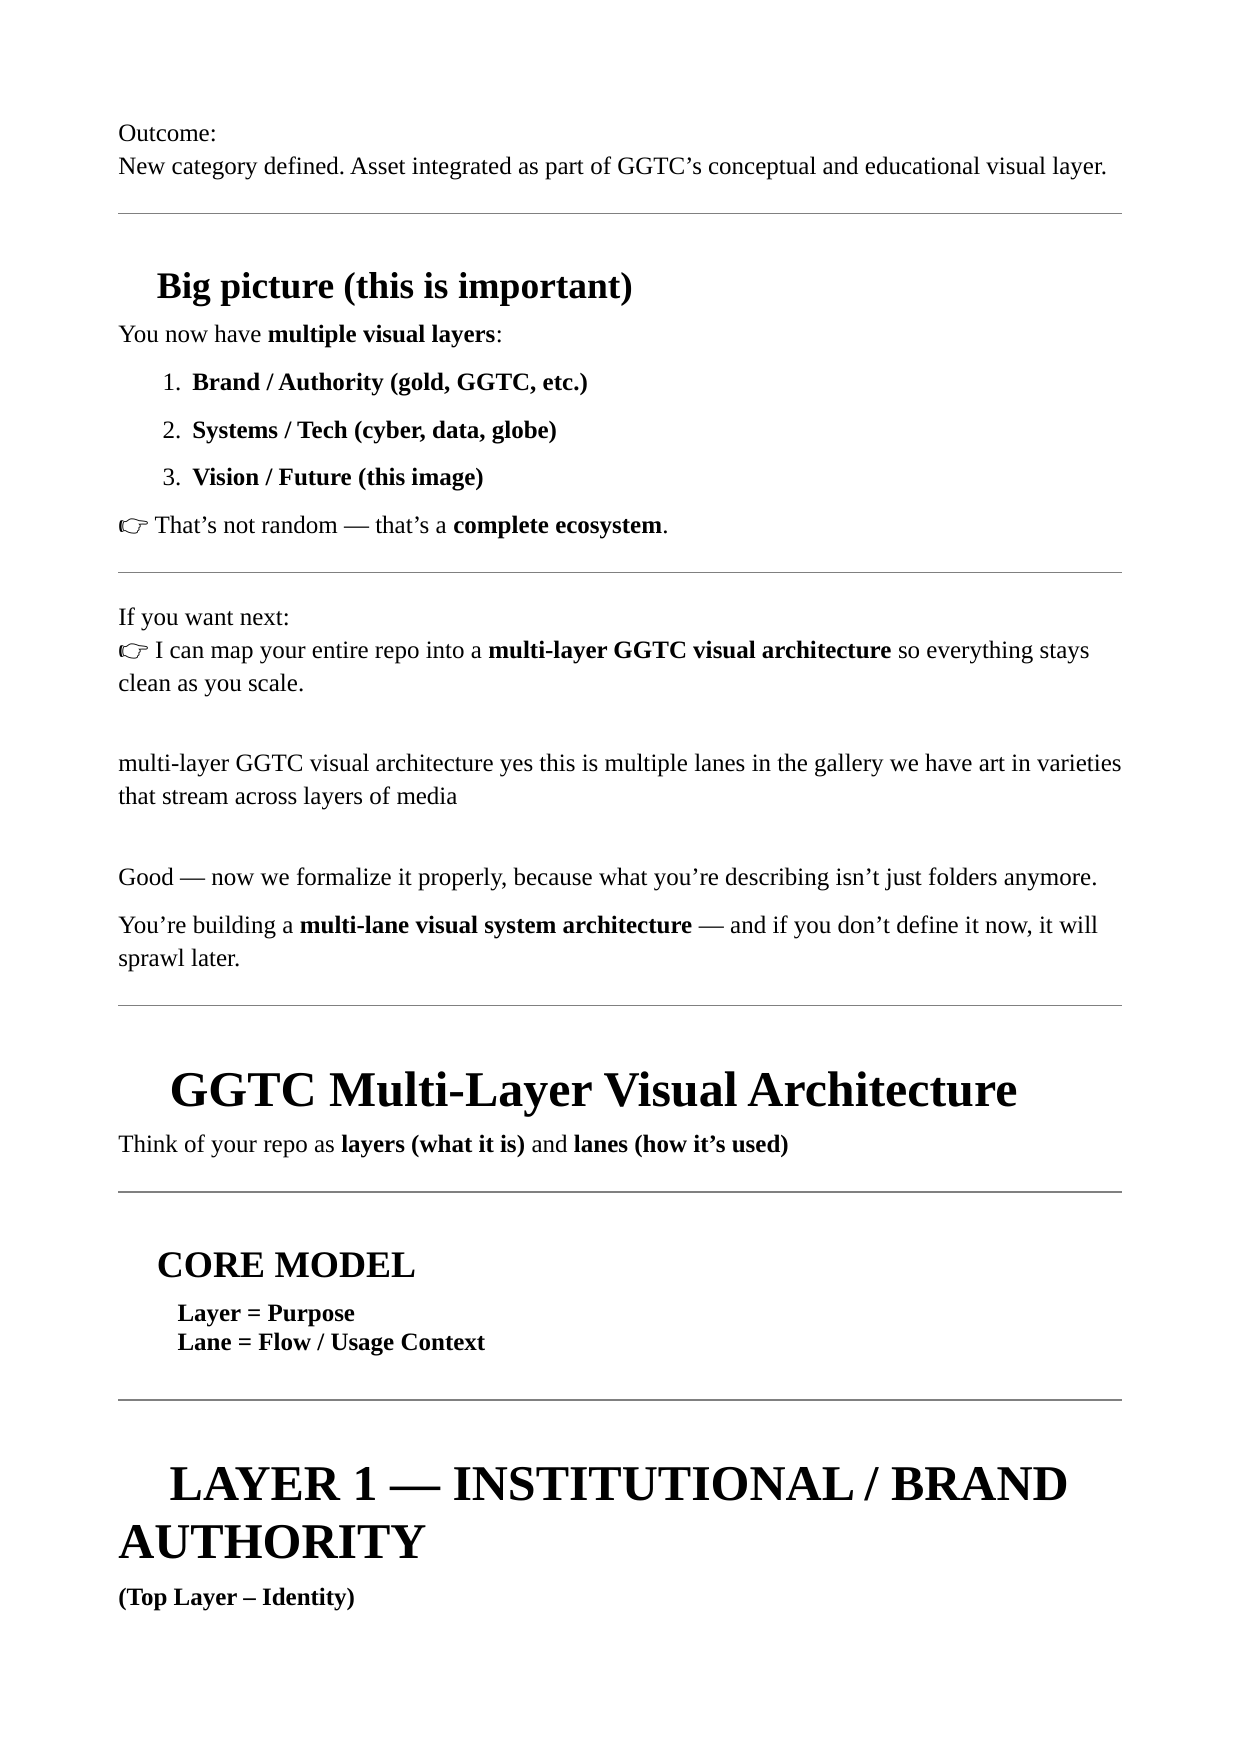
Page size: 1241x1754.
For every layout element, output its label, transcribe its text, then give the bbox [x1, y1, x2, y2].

text multi-layer GGTC visual architecture yes this is multiple lanes in the gallery we have art in varieties that stream across layers of media [118, 748, 1122, 810]
subtitle 🔥 Big picture (this is important) [118, 264, 1122, 307]
text You now have multiple visual layers: [118, 319, 1122, 348]
text Good — now we formalize it properly, because what you’re describing isn’t just folders anymore. [118, 862, 1122, 891]
text Layer = Purpose Lane = Flow / Usage Context [177, 1298, 1063, 1355]
list Brand / Authority (gold, GGTC, etc.) [162, 367, 1122, 396]
text You’re building a multi-lane visual system architecture — and if you don’t define it now, it will sprawl later. [118, 910, 1122, 971]
text 👉 That’s not random — that’s a complete ecosystem. [118, 510, 1122, 539]
subtitle 🧠 CORE MODEL [118, 1242, 1122, 1285]
list Vision / Future (this image) [162, 462, 1122, 491]
text Outcome: New category defined. Asset integrated as part of GGTC’s conceptual and educational visual layer. [118, 118, 1122, 180]
subtitle 🔷 LAYER 1 — INSTITUTIONAL / BRAND AUTHORITY [118, 1454, 1122, 1569]
text Think of your repo as layers (what it is) and lanes (how it’s used) [118, 1129, 1122, 1158]
text (Top Layer – Identity) [118, 1582, 1122, 1610]
list Systems / Tech (cyber, data, globe) [162, 415, 1122, 443]
subtitle 🌐 GGTC Multi-Layer Visual Architecture [118, 1059, 1122, 1117]
text If you want next: 👉 I can map your entire repo into a multi-layer GGTC visual architecture so everything stays clean as you scale. [118, 602, 1122, 697]
